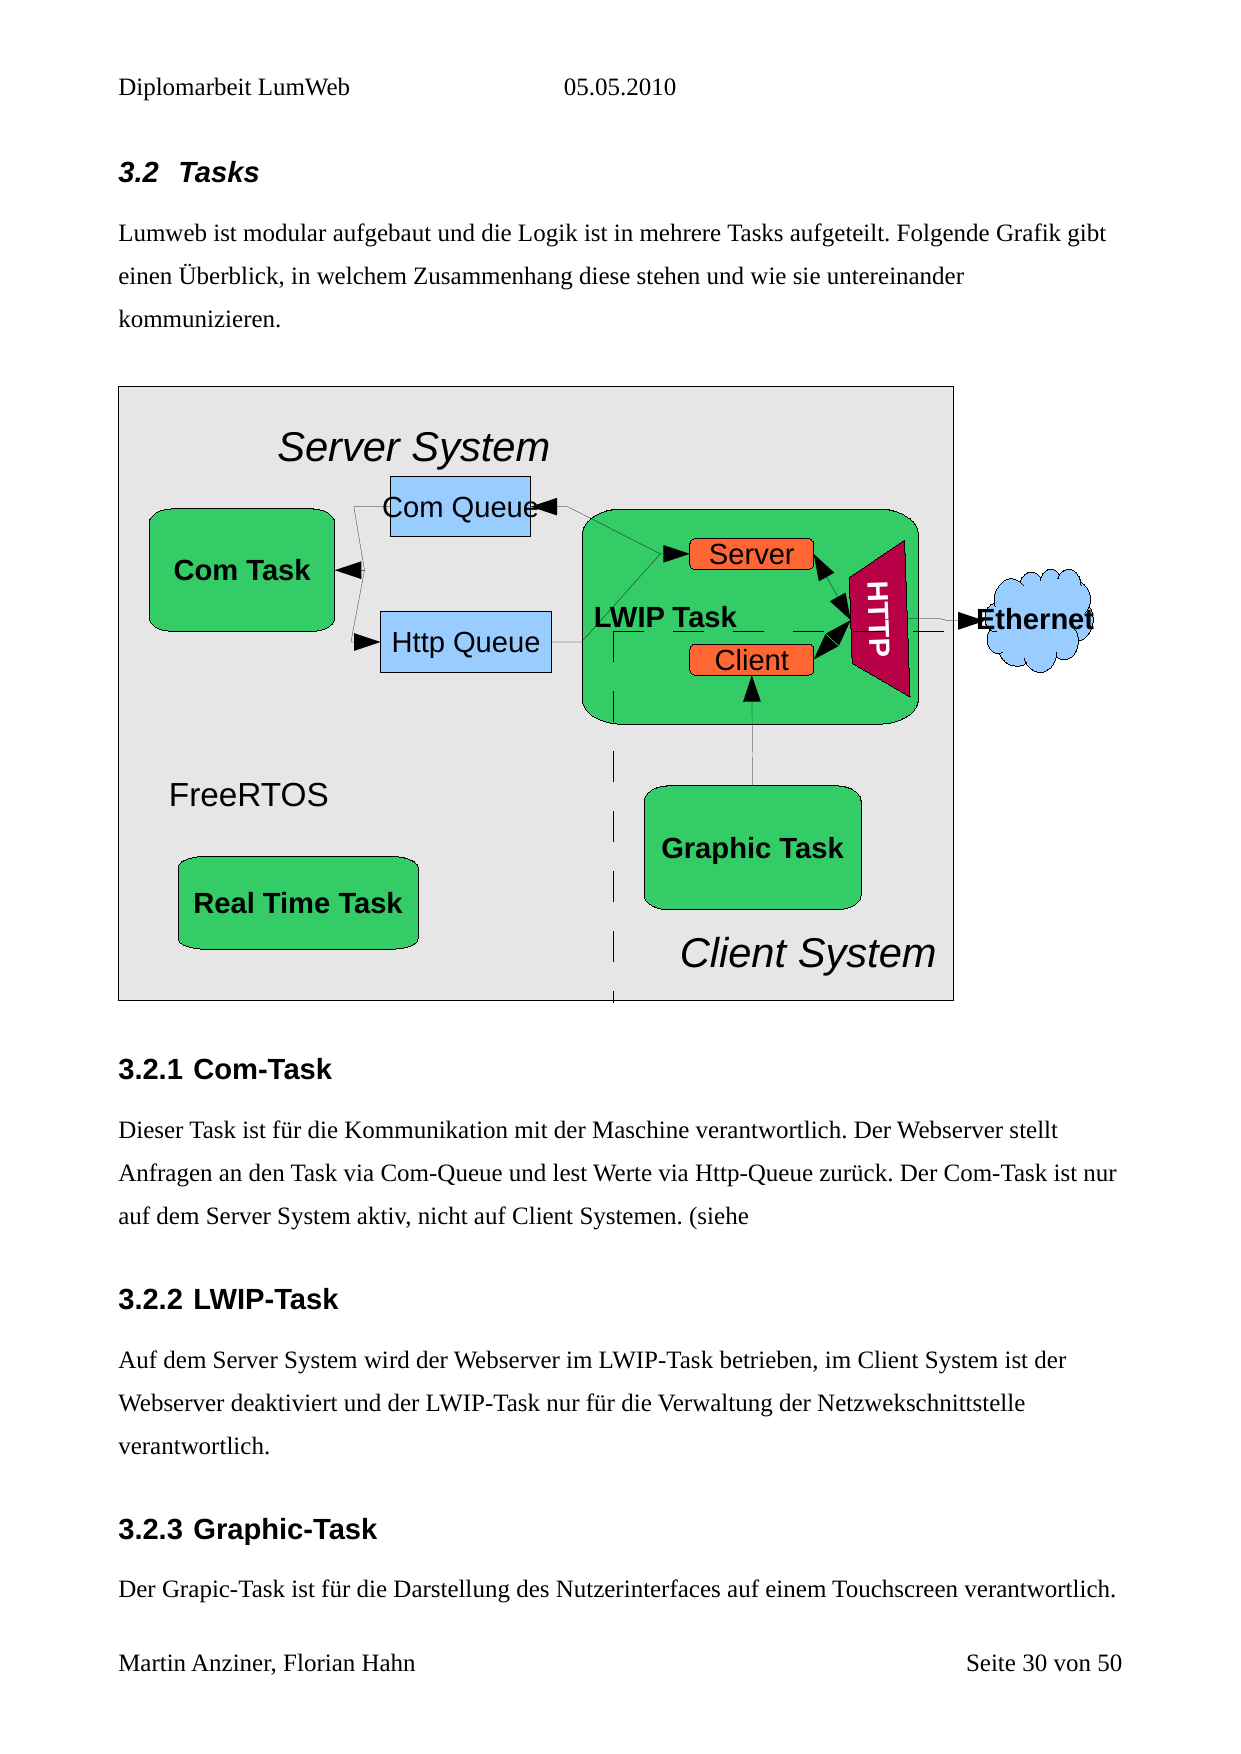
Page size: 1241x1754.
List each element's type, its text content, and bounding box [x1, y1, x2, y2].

subtitle Com-Task [118, 1052, 1122, 1086]
subtitle Tasks [118, 155, 1122, 189]
subtitle Graphic-Task [118, 1512, 1122, 1545]
text Lumweb ist modular aufgebaut und die Logik ist in mehrere Tasks aufgeteilt. Folgende Grafik gibt einen Überblick, in welchem Zusammenhang diese stehen und wie sie untereinander kommunizieren. [118, 218, 1122, 333]
subtitle LWIP-Task [118, 1282, 1122, 1316]
text Auf dem Server System wird der Webserver im LWIP-Task betrieben, im Client System ist der Webserver deaktiviert und der LWIP-Task nur für die Verwaltung der Netzwekschnittstelle verantwortlich. [118, 1345, 1122, 1460]
text Dieser Task ist für die Kommunikation mit der Maschine verantwortlich. Der Webserver stellt Anfragen an den Task via Com-Queue und lest Werte via Http-Queue zurück. Der Com-Task ist nur auf dem Server System aktiv, nicht auf Client Systemen. (siehe [118, 1115, 1122, 1230]
text Der Grapic-Task ist für die Darstellung des Nutzerinterfaces auf einem Touchscreen verantwortlich. [118, 1574, 1122, 1603]
